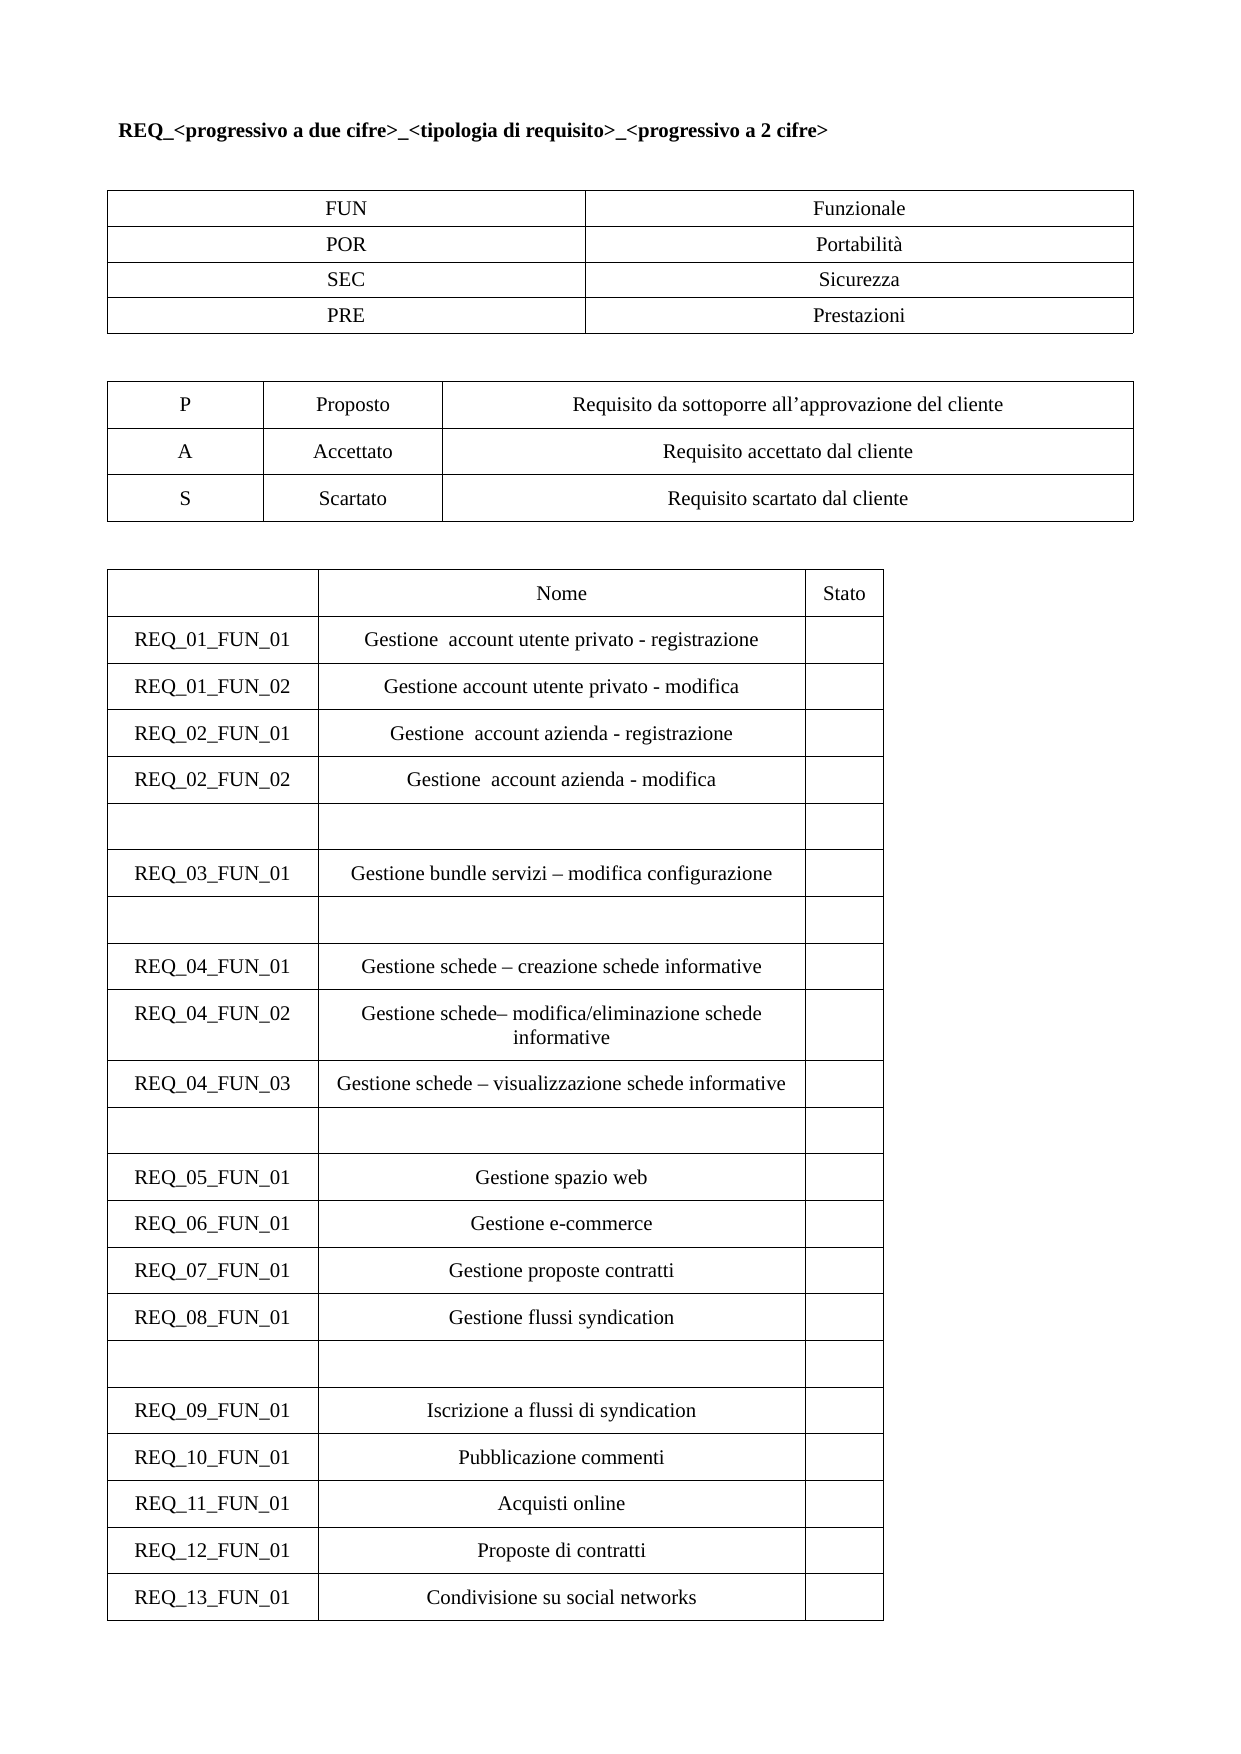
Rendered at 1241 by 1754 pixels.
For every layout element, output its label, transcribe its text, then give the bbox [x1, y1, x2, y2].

table_cell [319, 1341, 805, 1387]
table_cell [108, 1108, 318, 1153]
table_cell Gestione bundle servizi – modifica configurazione [319, 850, 805, 896]
table_cell [319, 804, 805, 849]
table_cell [806, 1528, 883, 1573]
table_cell REQ_11_FUN_01 [108, 1481, 318, 1527]
table_cell REQ_04_FUN_02 [108, 990, 318, 1060]
table_cell REQ_01_FUN_02 [108, 664, 318, 709]
table_cell Prestazioni [586, 298, 1133, 333]
table_cell [108, 804, 318, 849]
table_cell [319, 897, 805, 943]
table_cell [806, 944, 883, 989]
table_cell [806, 664, 883, 709]
table_cell [806, 850, 883, 896]
table_cell REQ_12_FUN_01 [108, 1528, 318, 1573]
table_cell [806, 990, 883, 1060]
table_cell REQ_04_FUN_01 [108, 944, 318, 989]
table_header Nome [319, 570, 805, 616]
table_cell [806, 897, 883, 943]
table_cell Acquisti online [319, 1481, 805, 1527]
table_cell Gestione account utente privato - registrazione [319, 617, 805, 663]
table_cell REQ_02_FUN_01 [108, 710, 318, 756]
table_header Proposto [264, 382, 442, 428]
table_cell Gestione schede – visualizzazione schede informative [319, 1061, 805, 1107]
table_cell Gestione flussi syndication [319, 1294, 805, 1340]
table_cell Gestione account azienda - registrazione [319, 710, 805, 756]
table_cell Portabilità [586, 227, 1133, 262]
table_cell [806, 1154, 883, 1200]
table_cell [806, 1061, 883, 1107]
table_header P [108, 382, 263, 428]
table_header ss [108, 570, 318, 616]
table_cell [806, 1201, 883, 1247]
table_cell Requisito accettato dal cliente [443, 429, 1133, 474]
table_cell [806, 1481, 883, 1527]
text REQ_<progressivo a due cifre>_<tipologia di requisito>_<progressivo a 2 cifre> [118, 118, 1122, 142]
table_cell [806, 1248, 883, 1293]
table_cell REQ_09_FUN_01 [108, 1388, 318, 1433]
table_cell [319, 1108, 805, 1153]
table_cell Scartato [264, 475, 442, 521]
table_cell PRE [108, 298, 585, 333]
table_cell Accettato [264, 429, 442, 474]
table_cell REQ_03_FUN_01 [108, 850, 318, 896]
table_cell S [108, 475, 263, 521]
table_cell POR [108, 227, 585, 262]
table_cell [806, 1434, 883, 1480]
table_header FUN [108, 191, 585, 226]
table_cell Requisito scartato dal cliente [443, 475, 1133, 521]
table_cell [806, 710, 883, 756]
table_cell Gestione account utente privato - modifica [319, 664, 805, 709]
table_cell [806, 617, 883, 663]
table_cell [108, 1341, 318, 1387]
table_cell Proposte di contratti [319, 1528, 805, 1573]
table_header Funzionale [586, 191, 1133, 226]
table_cell [806, 1574, 883, 1620]
table_cell REQ_05_FUN_01 [108, 1154, 318, 1200]
table_cell [108, 897, 318, 943]
table_cell [806, 804, 883, 849]
table_cell SEC [108, 263, 585, 297]
table_cell Condivisione su social networks [319, 1574, 805, 1620]
table_cell Gestione schede– modifica/eliminazione schede informative [319, 990, 805, 1060]
table_cell [806, 757, 883, 803]
table_cell Gestione proposte contratti [319, 1248, 805, 1293]
table_cell Gestione account azienda - modifica [319, 757, 805, 803]
table_cell [806, 1108, 883, 1153]
table_cell Gestione spazio web [319, 1154, 805, 1200]
table_cell Iscrizione a flussi di syndication [319, 1388, 805, 1433]
table_cell [806, 1294, 883, 1340]
table_cell REQ_10_FUN_01 [108, 1434, 318, 1480]
table_cell REQ_01_FUN_01 [108, 617, 318, 663]
table_cell REQ_07_FUN_01 [108, 1248, 318, 1293]
table_cell REQ_04_FUN_03 [108, 1061, 318, 1107]
table_cell Gestione schede – creazione schede informative [319, 944, 805, 989]
table_cell Sicurezza [586, 263, 1133, 297]
table_cell REQ_13_FUN_01 [108, 1574, 318, 1620]
table_cell Gestione e-commerce [319, 1201, 805, 1247]
table_header Requisito da sottoporre all’approvazione del cliente [443, 382, 1133, 428]
table_cell REQ_02_FUN_02 [108, 757, 318, 803]
table_cell A [108, 429, 263, 474]
table_header Stato [806, 570, 883, 616]
table_cell REQ_08_FUN_01 [108, 1294, 318, 1340]
table_cell [806, 1388, 883, 1433]
table_cell REQ_06_FUN_01 [108, 1201, 318, 1247]
table_cell Pubblicazione commenti [319, 1434, 805, 1480]
table_cell [806, 1341, 883, 1387]
